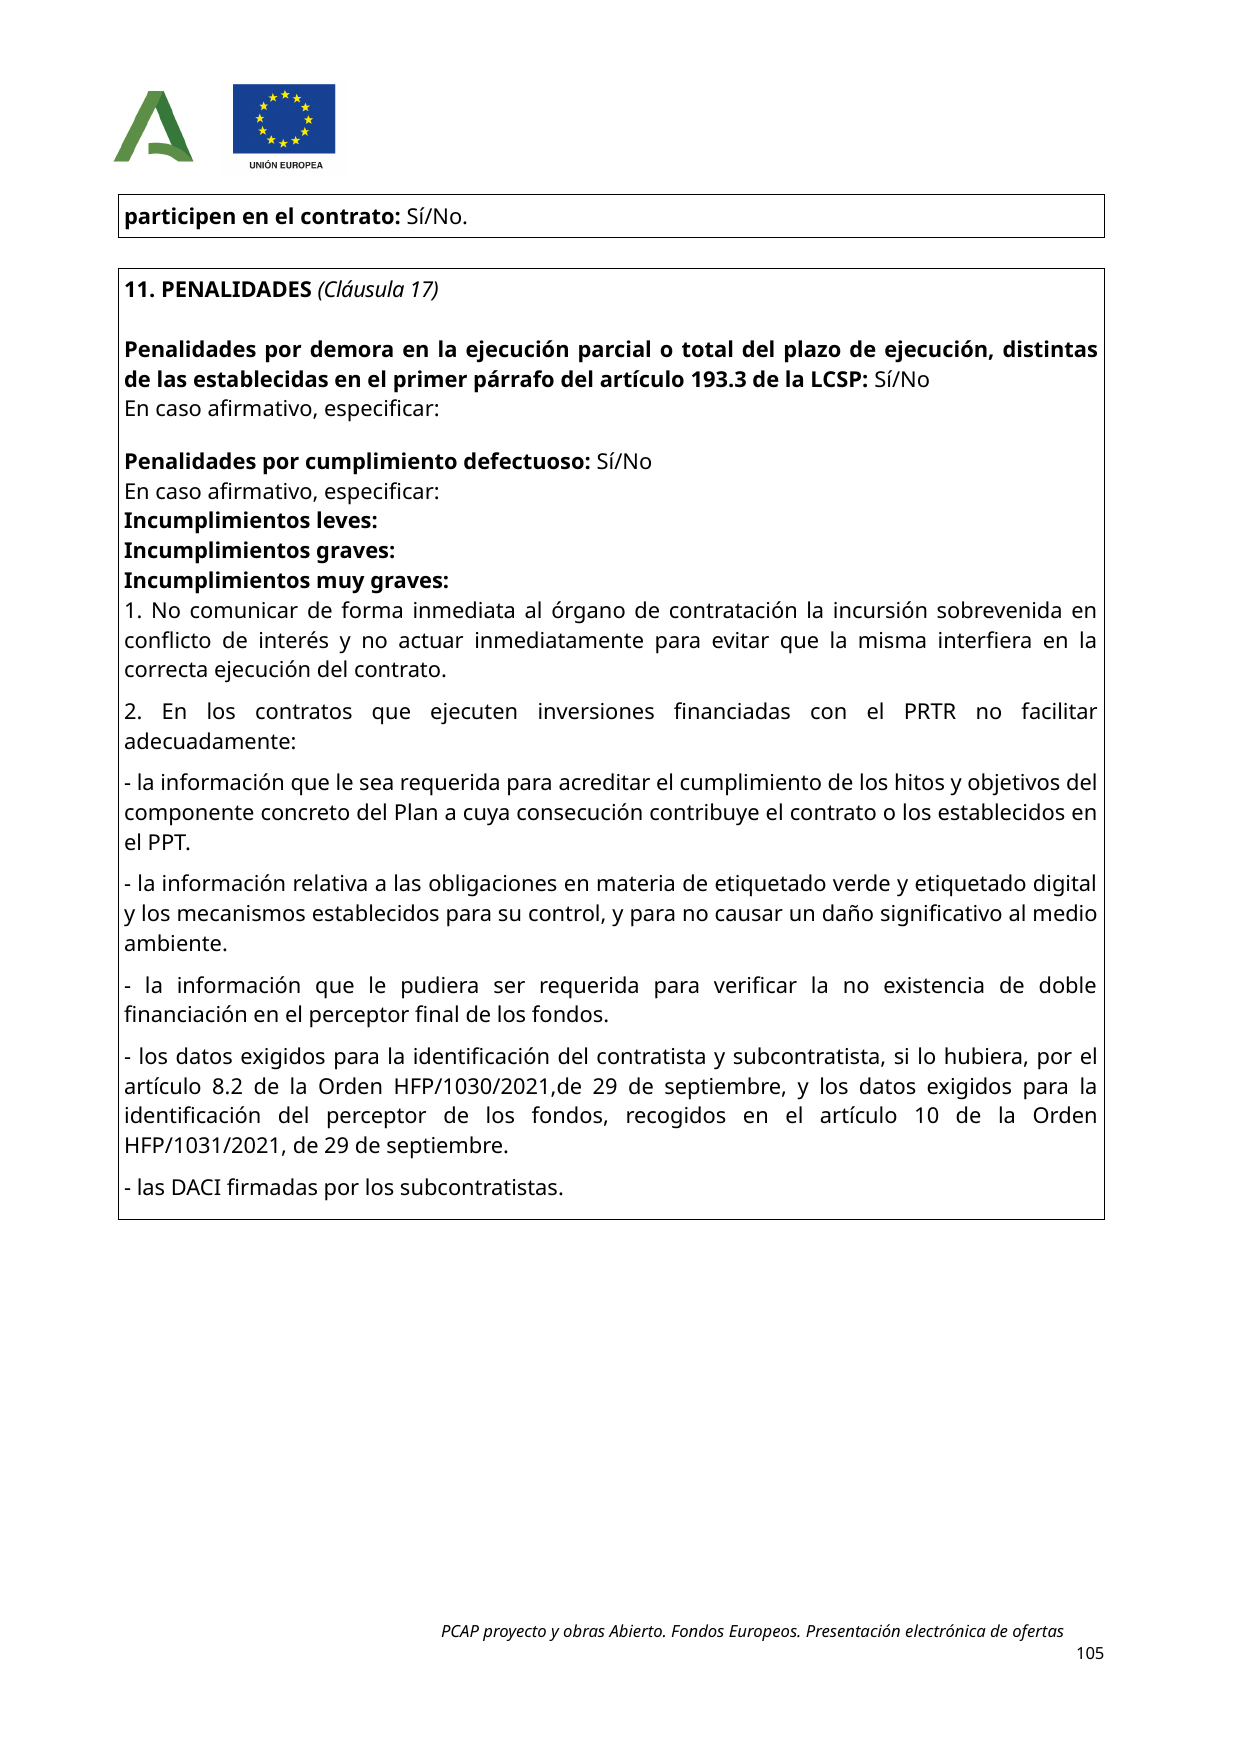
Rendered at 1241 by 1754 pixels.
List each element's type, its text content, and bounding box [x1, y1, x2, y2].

picture [221, 78, 347, 176]
table_header 11. PENALIDADES (Cláusula 17) Penalidades por demora en la ejecución parcial o total del plazo de ejecución, distintas de las establecidas en el primer párrafo del artículo 193.3 de la LCSP: Sí/No En caso afirmativo, especificar: Penalidades por cumplimiento defectuoso: Sí/No En caso afirmativo, especificar: Incumplimientos leves: Incumplimientos graves: Incumplimientos muy graves: 1. No comunicar de forma inmediata al órgano de contratación la incursión sobrevenida en conflicto de interés y no actuar inmediatamente para evitar que la misma interfiera en la correcta ejecución del contrato. 2. En los contratos que ejecuten inversiones financiadas con el PRTR no facilitar adecuadamente: - la información que le sea requerida para acreditar el cumplimiento de los hitos y objetivos del componente concreto del Plan a cuya consecución contribuye el contrato o los establecidos en el PPT. - la información relativa a las obligaciones en materia de etiquetado verde y etiquetado digital y los mecanismos establecidos para su control, y para no causar un daño significativo al medio ambiente. - la información que le pudiera ser requerida para verificar la no existencia de doble financiación en el perceptor final de los fondos. - los datos exigidos para la identificación del contratista y subcontratista, si lo hubiera, por el artículo 8.2 de la Orden HFP/1030/2021,de 29 de septiembre, y los datos exigidos para la identificación del perceptor de los fondos, recogidos en el artículo 10 de la Orden HFP/1031/2021, de 29 de septiembre. - las DACI firmadas por los subcontratistas. [119, 269, 1104, 1219]
picture [109, 86, 198, 166]
table_header participen en el contrato: Sí/No. [119, 195, 1104, 237]
